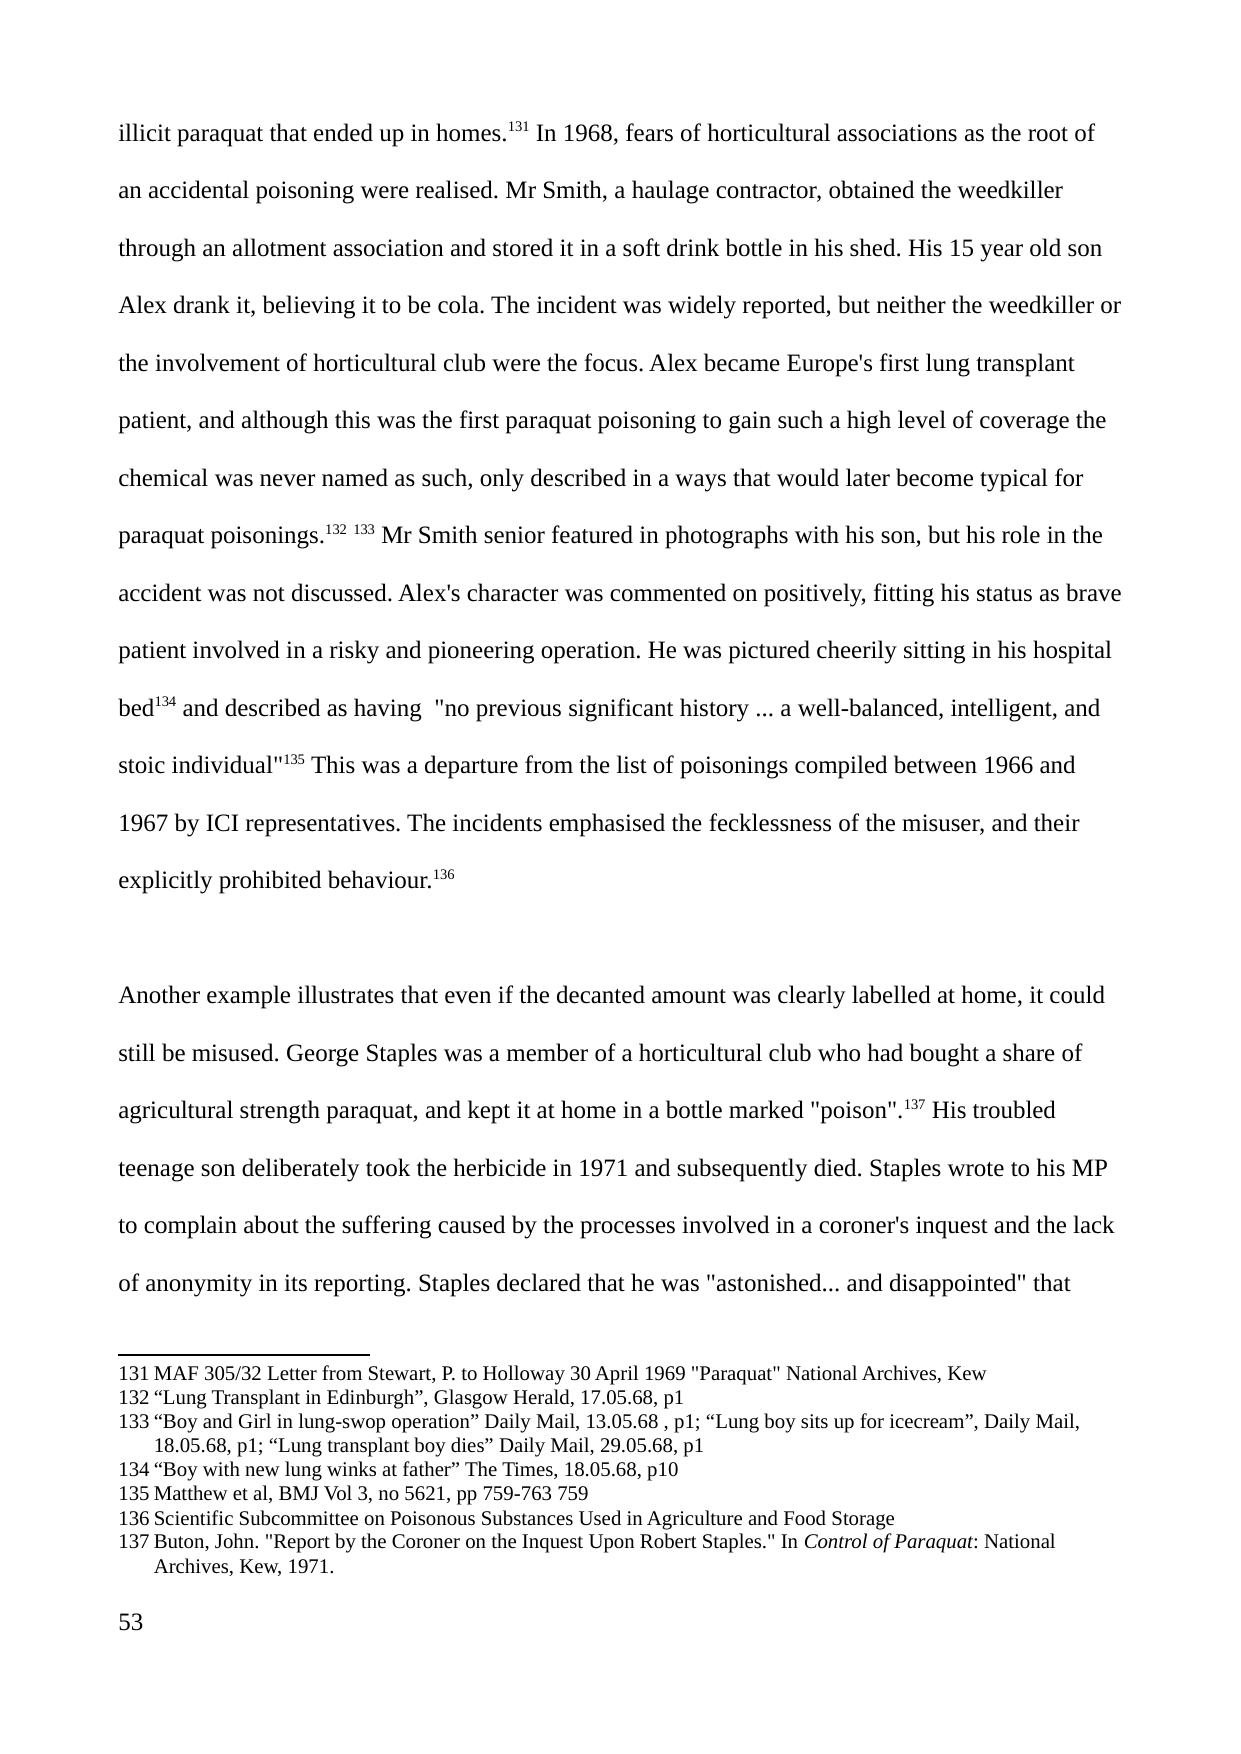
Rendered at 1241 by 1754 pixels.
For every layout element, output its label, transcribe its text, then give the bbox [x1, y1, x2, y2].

text Matthew et al, BMJ Vol 3, no 5621, pp 759-763 759 [118, 1481, 1122, 1505]
text MAF 305/32 Letter from Stewart, P. to Holloway 30 April 1969 "Paraquat" National Archives, Kew [118, 1361, 1122, 1385]
text “Lung Transplant in Edinburgh”, Glasgow Herald, 17.05.68, p1 [118, 1385, 1122, 1409]
text “Boy with new lung winks at father” The Times, 18.05.68, p10 [118, 1457, 1122, 1481]
text illicit paraquat that ended up in homes. In 1968, fears of horticultural associations as the root of an accidental poisoning were realised. Mr Smith, a haulage contractor, obtained the weedkiller through an allotment association and stored it in a soft drink bottle in his shed. His 15 year old son Alex drank it, believing it to be cola. The incident was widely reported, but neither the weedkiller or the involvement of horticultural club were the focus. Alex became Europe's first lung transplant patient, and although this was the first paraquat poisoning to gain such a high level of coverage the chemical was never named as such, only described in a ways that would later become typical for paraquat poisonings. Mr Smith senior featured in photographs with his son, but his role in the accident was not discussed. Alex's character was commented on positively, fitting his status as brave patient involved in a risky and pioneering operation. He was pictured cheerily sitting in his hospital bed and described as having "no previous significant history ... a well-balanced, intelligent, and stoic individual" This was a departure from the list of poisonings compiled between 1966 and 1967 by ICI representatives. The incidents emphasised the fecklessness of the misuser, and their explicitly prohibited behaviour. [118, 118, 1122, 894]
text “Boy and Girl in lung-swop operation” Daily Mail, 13.05.68 , p1; “Lung boy sits up for icecream”, Daily Mail, 18.05.68, p1; “Lung transplant boy dies” Daily Mail, 29.05.68, p1 [118, 1409, 1122, 1457]
text Scientific Subcommittee on Poisonous Substances Used in Agriculture and Food Storage [118, 1505, 1122, 1529]
text Another example illustrates that even if the decanted amount was clearly labelled at home, it could still be misused. George Staples was a member of a horticultural club who had bought a share of agricultural strength paraquat, and kept it at home in a bottle marked "poison". His troubled teenage son deliberately took the herbicide in 1971 and subsequently died. Staples wrote to his MP to complain about the suffering caused by the processes involved in a coroner's inquest and the lack of anonymity in its reporting. Staples declared that he was "astonished... and disappointed" that [118, 981, 1122, 1297]
text Buton, John. "Report by the Coroner on the Inquest Upon Robert Staples." In Control of Paraquat: National Archives, Kew, 1971. [118, 1529, 1122, 1578]
